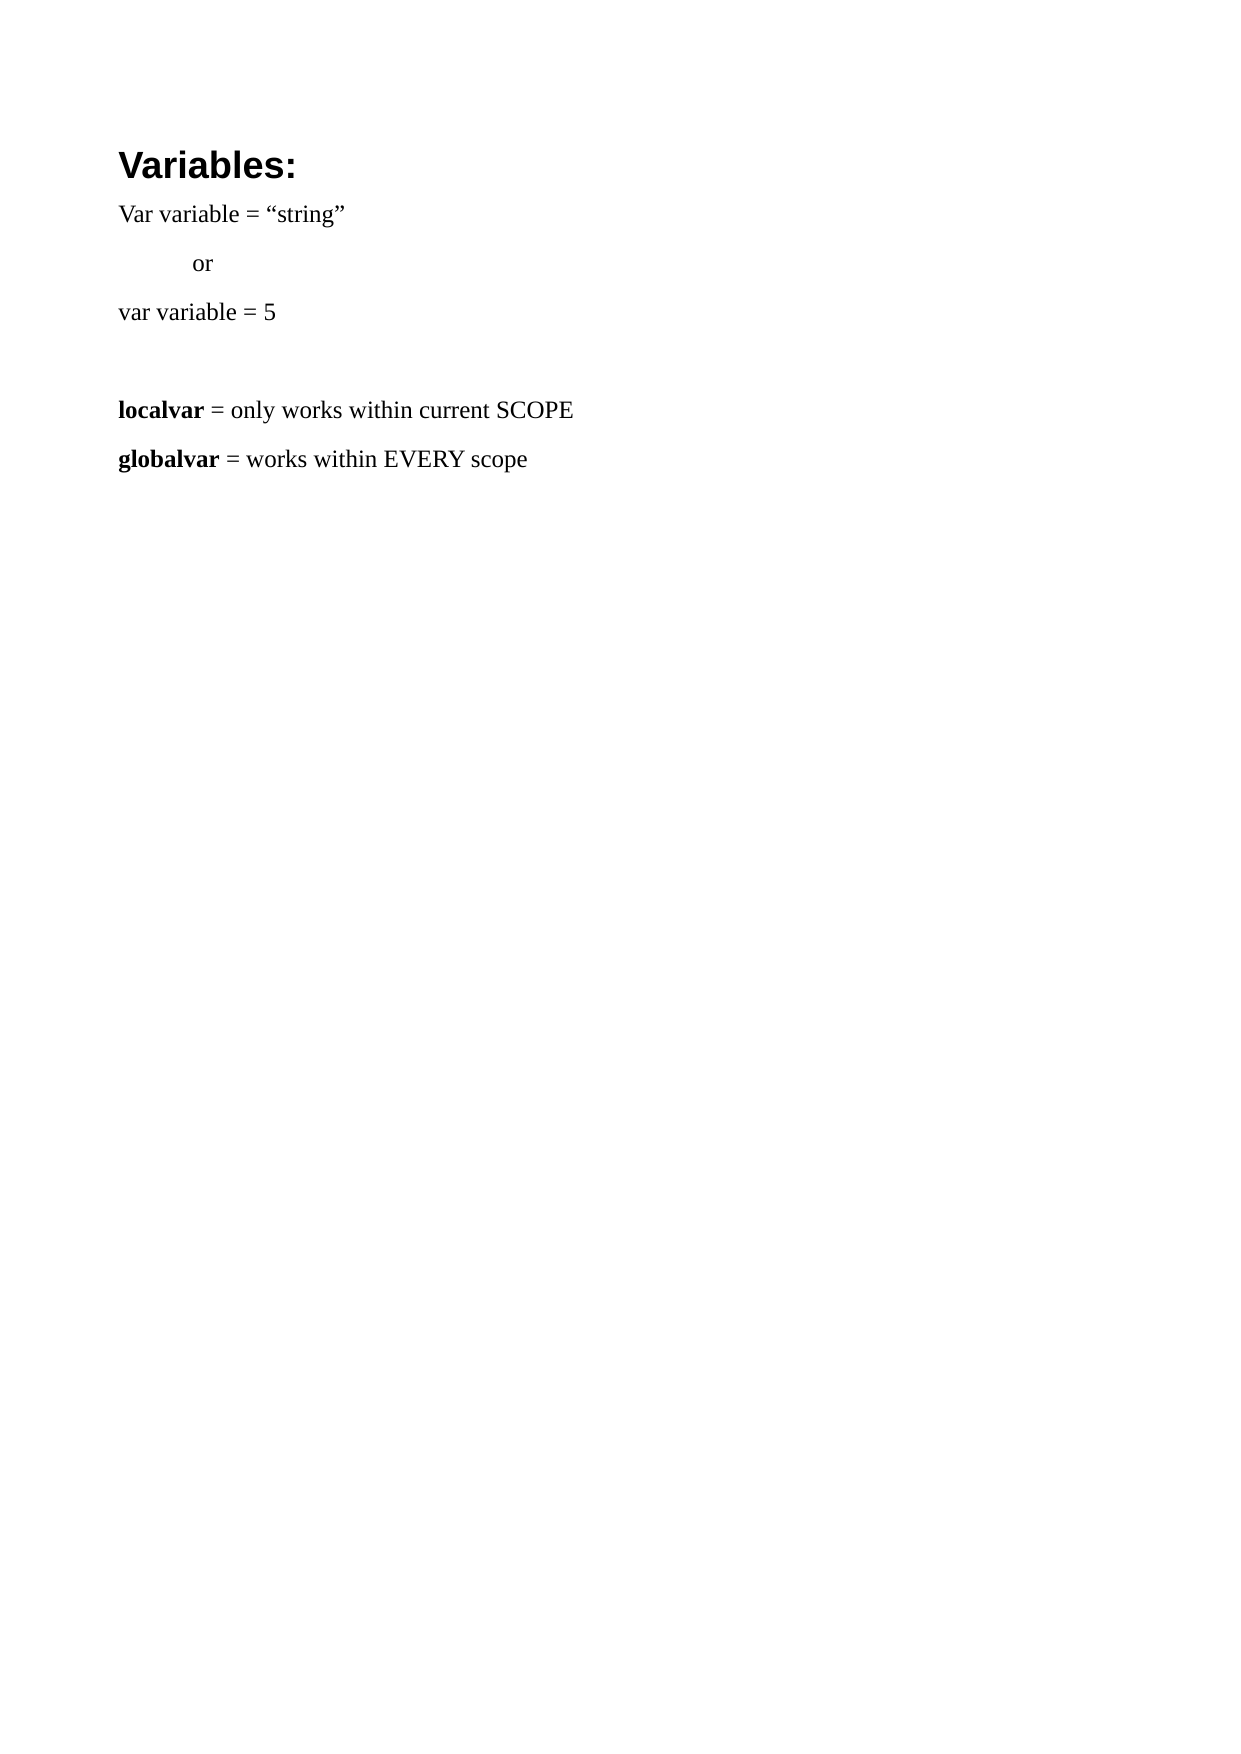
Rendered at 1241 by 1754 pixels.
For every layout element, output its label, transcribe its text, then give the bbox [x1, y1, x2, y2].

text globalvar = works within EVERY scope [118, 444, 1122, 473]
text localvar = only works within current SCOPE [118, 396, 1122, 424]
subtitle Variables: [118, 143, 1122, 187]
text var variable = 5 [118, 297, 1122, 326]
text or [118, 248, 1122, 277]
text Var variable = “string” [118, 199, 1122, 228]
